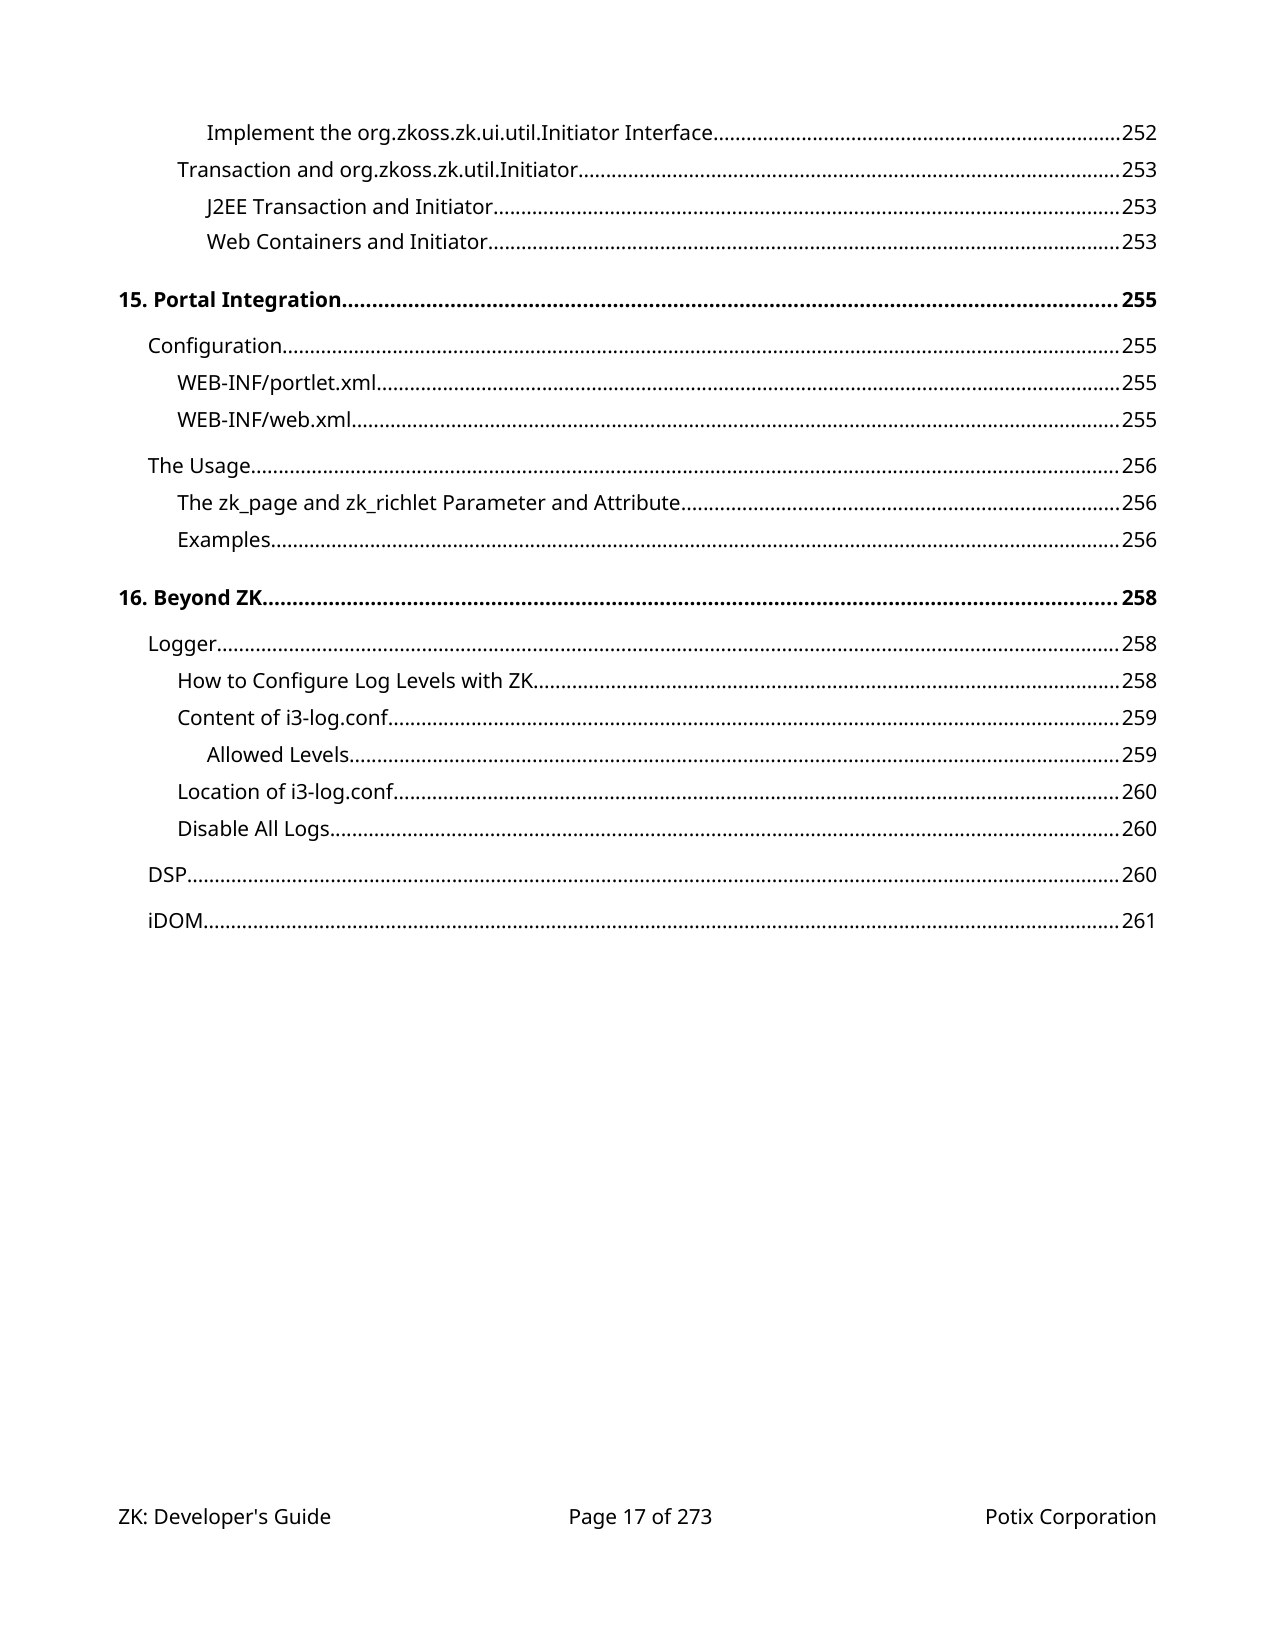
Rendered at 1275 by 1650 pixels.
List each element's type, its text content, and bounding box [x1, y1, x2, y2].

text Transaction and org.zkoss.zk.util.Initiator 253 [177, 155, 1157, 183]
text iDOM 261 [148, 906, 1157, 934]
text WEB-INF/portlet.xml 255 [177, 368, 1157, 396]
text Web Containers and Initiator 253 [207, 227, 1157, 256]
text 15. Portal Integration 255 [118, 285, 1157, 313]
text J2EE Transaction and Initiator 253 [207, 192, 1157, 221]
text Allowed Levels 259 [207, 740, 1157, 768]
text Examples 256 [177, 525, 1157, 554]
text Disable All Logs 260 [177, 814, 1157, 843]
text Configuration 255 [148, 331, 1157, 359]
text The zk_page and zk_richlet Parameter and Attribute 256 [177, 488, 1157, 517]
text WEB-INF/web.xml 255 [177, 405, 1157, 433]
text Logger 258 [148, 629, 1157, 657]
text Location of i3-log.conf 260 [177, 777, 1157, 806]
text DSP 260 [148, 860, 1157, 889]
text Implement the org.zkoss.zk.ui.util.Initiator Interface 252 [207, 118, 1157, 146]
text 16. Beyond ZK 258 [118, 583, 1157, 611]
text The Usage 256 [148, 451, 1157, 479]
text How to Configure Log Levels with ZK 258 [177, 666, 1157, 694]
text Content of i3-log.conf 259 [177, 703, 1157, 731]
